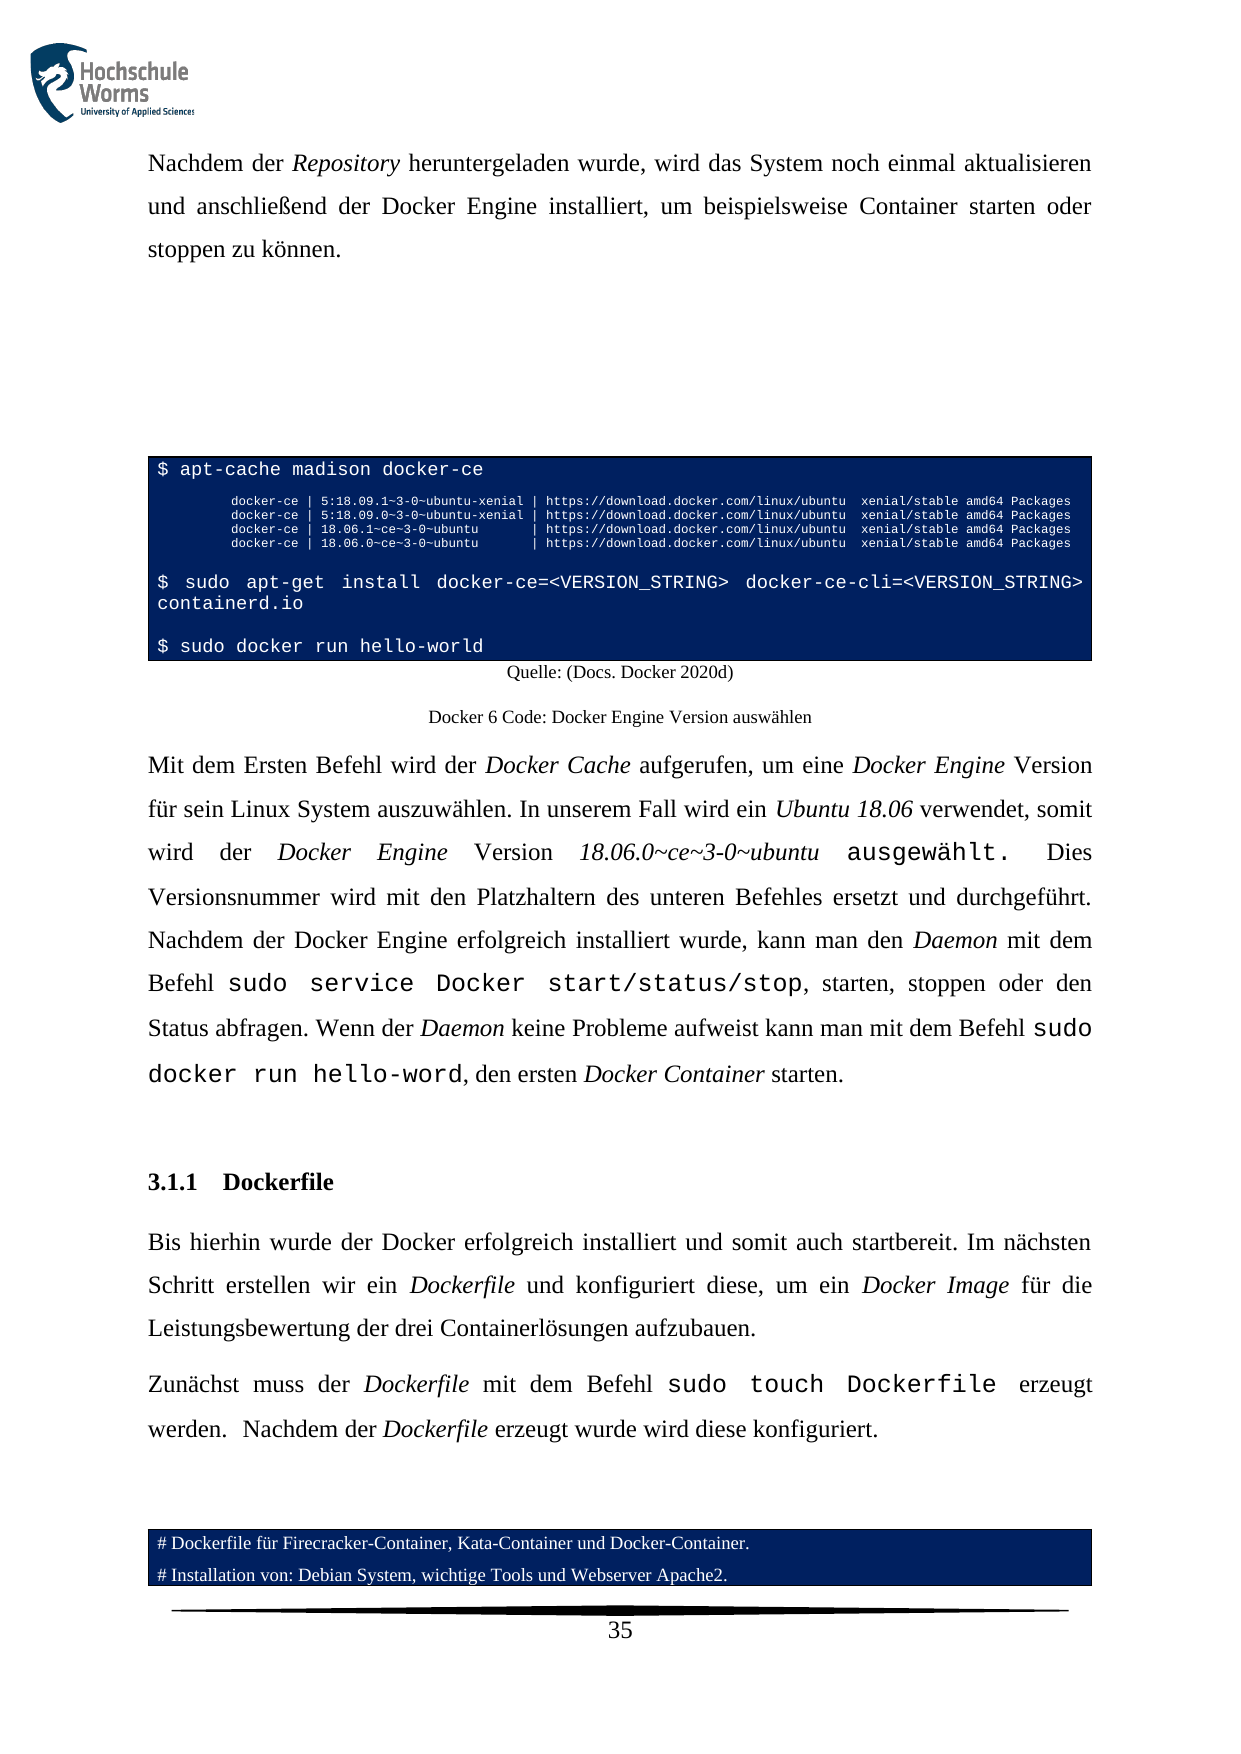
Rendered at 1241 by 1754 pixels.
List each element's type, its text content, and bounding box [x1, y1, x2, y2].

text Quelle: (Docs. Docker 2020d) [148, 661, 1092, 683]
text docker-ce | 18.06.0~ce~3-0~ubuntu | https://download.docker.com/linux/ubuntu xenial/stable amd64 Packages [149, 534, 1091, 548]
text Docker 6 Code: Docker Engine Version auswählen [148, 706, 1092, 727]
text docker-ce | 5:18.09.0~3-0~ubuntu-xenial | https://download.docker.com/linux/ubuntu xenial/stable amd64 Packages [149, 506, 1091, 520]
text docker-ce | 5:18.09.1~3-0~ubuntu-xenial | https://download.docker.com/linux/ubuntu xenial/stable amd64 Packages [149, 492, 1091, 506]
text $ sudo apt-get install docker-ce=<VERSION_STRING> docker-ce-cli=<VERSION_STRING> containerd.io [149, 570, 1091, 612]
subtitle Dockerfile [148, 1167, 1092, 1196]
text # Installation von: Debian System, wichtige Tools und Webserver Apache2. [149, 1561, 1091, 1585]
text $ apt-cache madison docker-ce [149, 458, 1091, 478]
text Mit dem Ersten Befehl wird der Docker Cache aufgerufen, um eine Docker Engine Version für sein Linux System auszuwählen. In unserem Fall wird ein Ubuntu 18.06 verwendet, somit wird der Docker Engine Version 18.06.0~ce~3-0~ubuntu ausgewählt. Dies Versionsnummer wird mit den Platzhaltern des unteren Befehles ersetzt und durchgeführt. Nachdem der Docker Engine erfolgreich installiert wurde, kann man den Daemon mit dem Befehl sudo service Docker start/status/stop, starten, stoppen oder den Status abfragen. Wenn der Daemon keine Probleme aufweist kann man mit dem Befehl sudo docker run hello-word, den ersten Docker Container starten. [148, 751, 1092, 1089]
text # Dockerfile für Firecracker-Container, Kata-Container und Docker-Container. [149, 1530, 1091, 1553]
text $ sudo docker run hello-world [149, 633, 1091, 660]
text docker-ce | 18.06.1~ce~3-0~ubuntu | https://download.docker.com/linux/ubuntu xenial/stable amd64 Packages [149, 520, 1091, 534]
text Bis hierhin wurde der Docker erfolgreich installiert und somit auch startbereit. Im nächsten Schritt erstellen wir ein Dockerfile und konfiguriert diese, um ein Docker Image für die Leistungsbewertung der drei Containerlösungen aufzubauen. [148, 1227, 1092, 1342]
text Nachdem der Repository heruntergeladen wurde, wird das System noch einmal aktualisieren und anschließend der Docker Engine installiert, um beispielsweise Container starten oder stoppen zu können. [148, 148, 1092, 263]
text Zunächst muss der Dockerfile mit dem Befehl sudo touch Dockerfile erzeugt werden. Nachdem der Dockerfile erzeugt wurde wird diese konfiguriert. [148, 1369, 1092, 1445]
